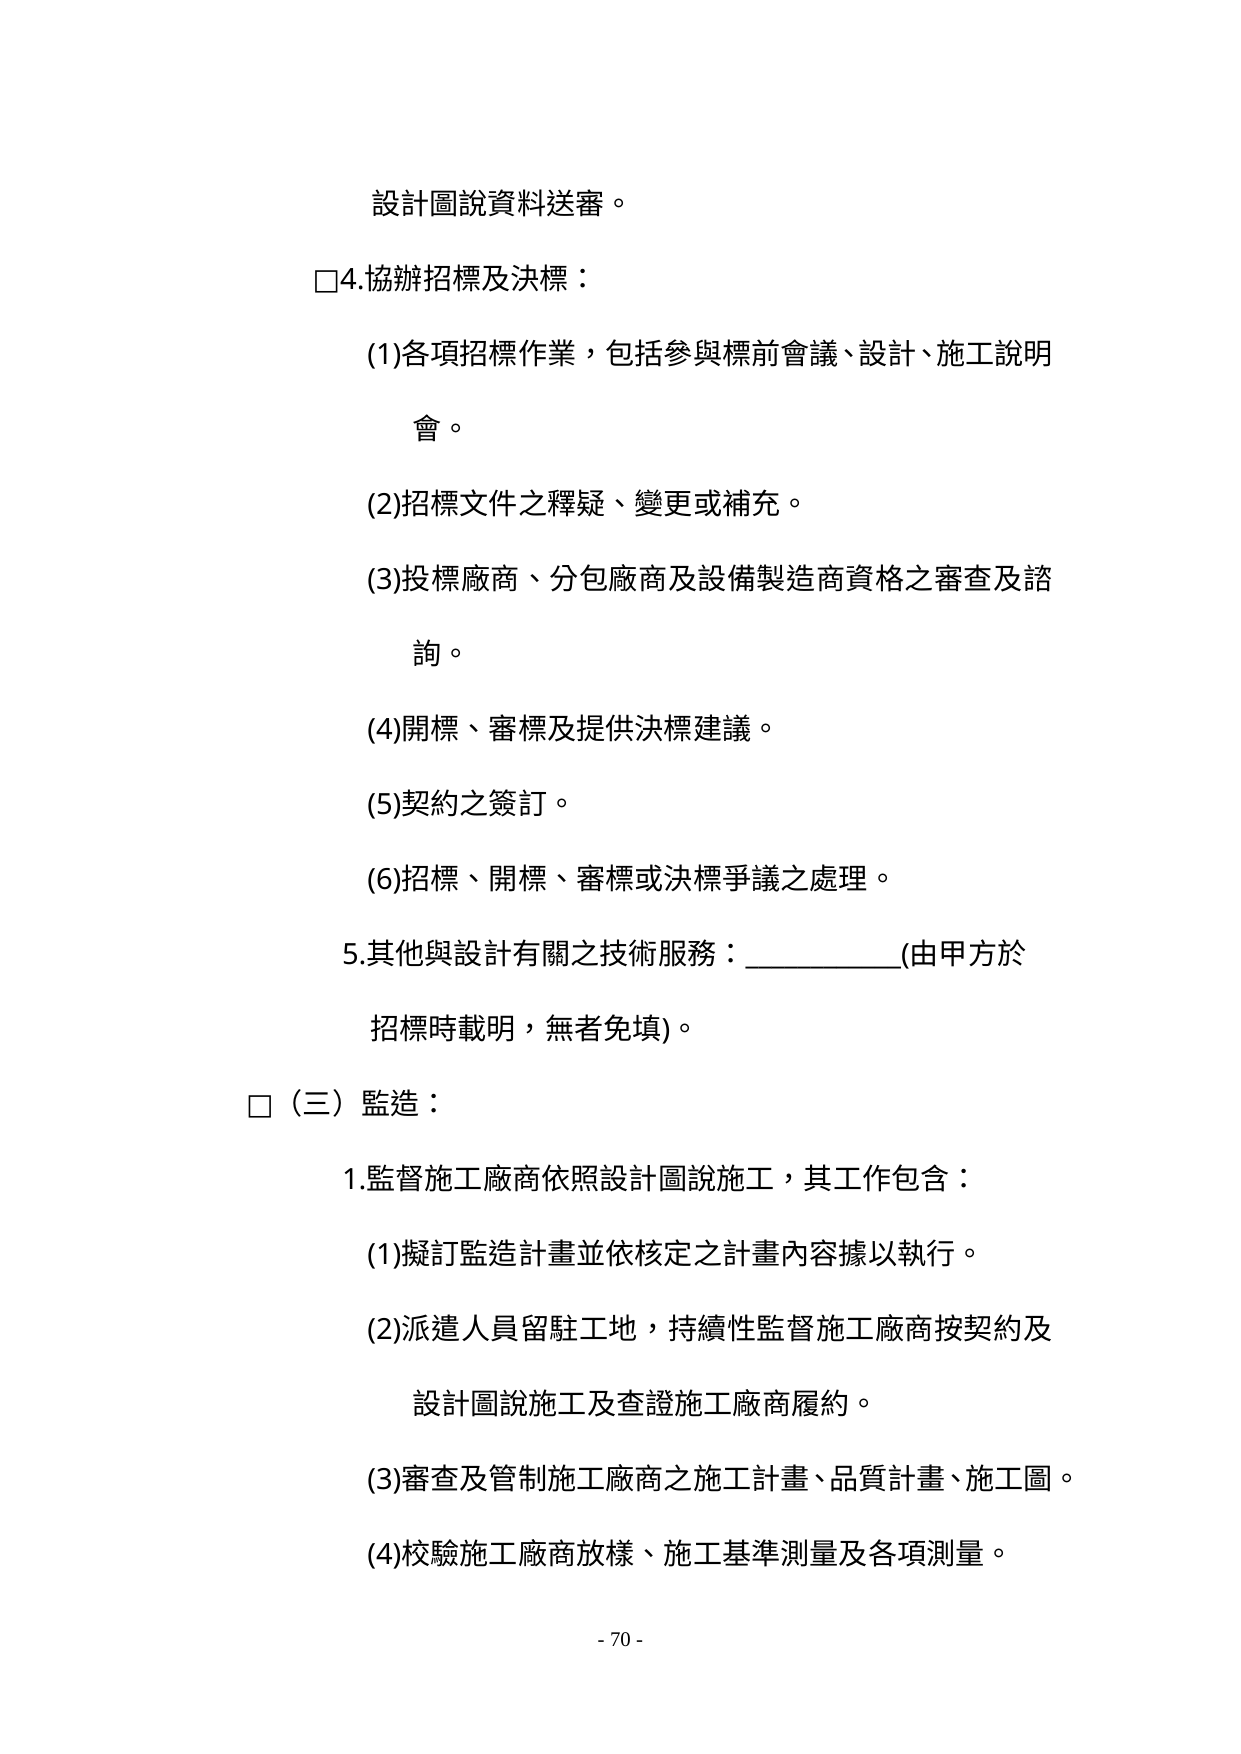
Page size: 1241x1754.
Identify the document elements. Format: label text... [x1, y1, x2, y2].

text 5.其他與設計有關之技術服務：____________(由甲方於招標時載明，無者免填)。 [342, 914, 1053, 1064]
text (3)審查及管制施工廠商之施工計畫、品質計畫、施工圖。 [367, 1439, 1053, 1514]
text □（三）監造： [187, 1064, 1053, 1139]
text (5)契約之簽訂。 [367, 764, 1053, 839]
text 1.監督施工廠商依照設計圖說施工，其工作包含： [342, 1139, 1053, 1214]
text (2)派遣人員留駐工地，持續性監督施工廠商按契約及設計圖說施工及查證施工廠商履約。 [367, 1289, 1053, 1439]
text 設計圖說資料送審。 [312, 164, 1053, 239]
text (1)擬訂監造計畫並依核定之計畫內容據以執行。 [367, 1214, 1053, 1289]
text □4.協辦招標及決標： [312, 239, 1053, 314]
text (6)招標、開標、審標或決標爭議之處理。 [367, 839, 1053, 914]
text (2)招標文件之釋疑、變更或補充。 [367, 464, 1053, 539]
text (3)投標廠商、分包廠商及設備製造商資格之審查及諮詢。 [367, 539, 1053, 689]
text (4)開標、審標及提供決標建議。 [367, 689, 1053, 764]
text (4)校驗施工廠商放樣、施工基準測量及各項測量。 [367, 1514, 1053, 1589]
text (1)各項招標作業，包括參與標前會議、設計、施工說明會。 [367, 314, 1053, 464]
